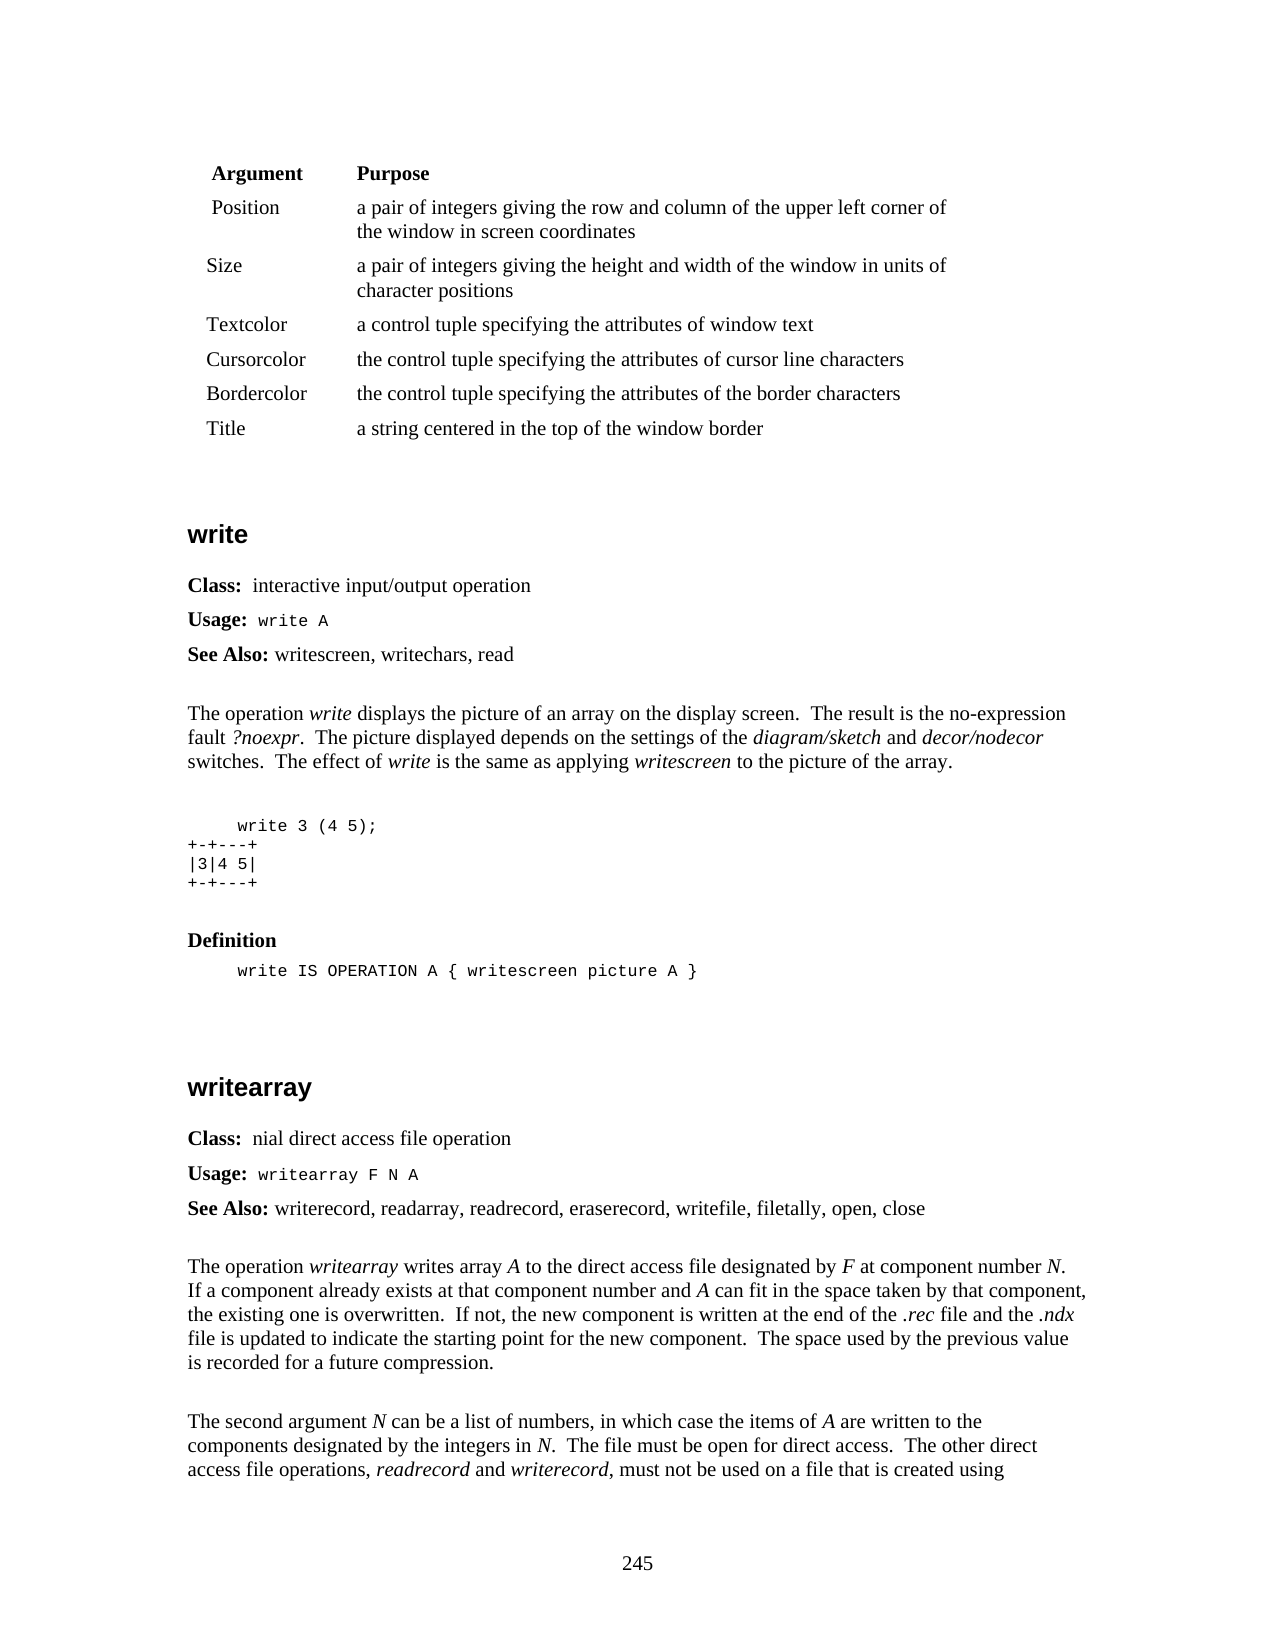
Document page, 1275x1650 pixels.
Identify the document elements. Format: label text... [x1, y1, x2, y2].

table_cell a pair of integers giving the height and width of the window in units of character positions [338, 243, 970, 302]
table_cell Cursorcolor [188, 336, 338, 371]
table_header Purpose [338, 150, 970, 184]
text Class: interactive input/output operation [187, 573, 1087, 597]
text Class: nial direct access file operation [187, 1126, 1087, 1150]
table_cell the control tuple specifying the attributes of the border characters [338, 371, 970, 405]
text write 3 (4 5); +-+---+ |3|4 5| +-+---+ [187, 818, 1087, 917]
table_cell a control tuple specifying the attributes of window text [338, 302, 970, 336]
text Usage: write A [187, 607, 1087, 632]
table_cell the control tuple specifying the attributes of cursor line characters [338, 336, 970, 371]
table_cell Size [188, 243, 338, 302]
text The operation write displays the picture of an array on the display screen. The result is the no-expression fault ?noexpr. The picture displayed depends on the settings of the diagram/sketch and decor/nodecor switches. The effect of write is the same as applying writescreen to the picture of the array. [187, 701, 1087, 773]
table_cell a pair of integers giving the row and column of the upper left corner of the window in screen coordinates [338, 185, 970, 243]
text The second argument N can be a list of numbers, in which case the items of A are written to the components designated by the integers in N. The file must be open for direct access. The other direct access file operations, readrecord and writerecord, must not be used on a file that is created using [187, 1409, 1087, 1481]
text Definition [187, 928, 1087, 952]
table_cell Textcolor [188, 302, 338, 336]
text The operation writearray writes array A to the direct access file designated by F at component number N. If a component already exists at that component number and A can fit in the space taken by that component, the existing one is overwritten. If not, the new component is written at the end of the .rec file and the .ndx file is updated to indicate the starting point for the new component. The space used by the previous value is recorded for a future compression. [187, 1254, 1087, 1398]
table_header Argument [188, 150, 338, 184]
text See Also: writerecord, readarray, readrecord, eraserecord, writefile, filetally, open, close [187, 1195, 1087, 1243]
text Usage: writearray F N A [187, 1161, 1087, 1185]
text See Also: writescreen, writechars, read [187, 642, 1087, 690]
text writearray [187, 1072, 1087, 1102]
table_cell Bordercolor [188, 371, 338, 405]
table_cell Title [188, 405, 338, 439]
table_cell Position [188, 185, 338, 243]
table_cell a string centered in the top of the window border [338, 405, 970, 439]
text write IS OPERATION A { writescreen picture A } [187, 962, 1087, 981]
text write [187, 519, 1087, 549]
